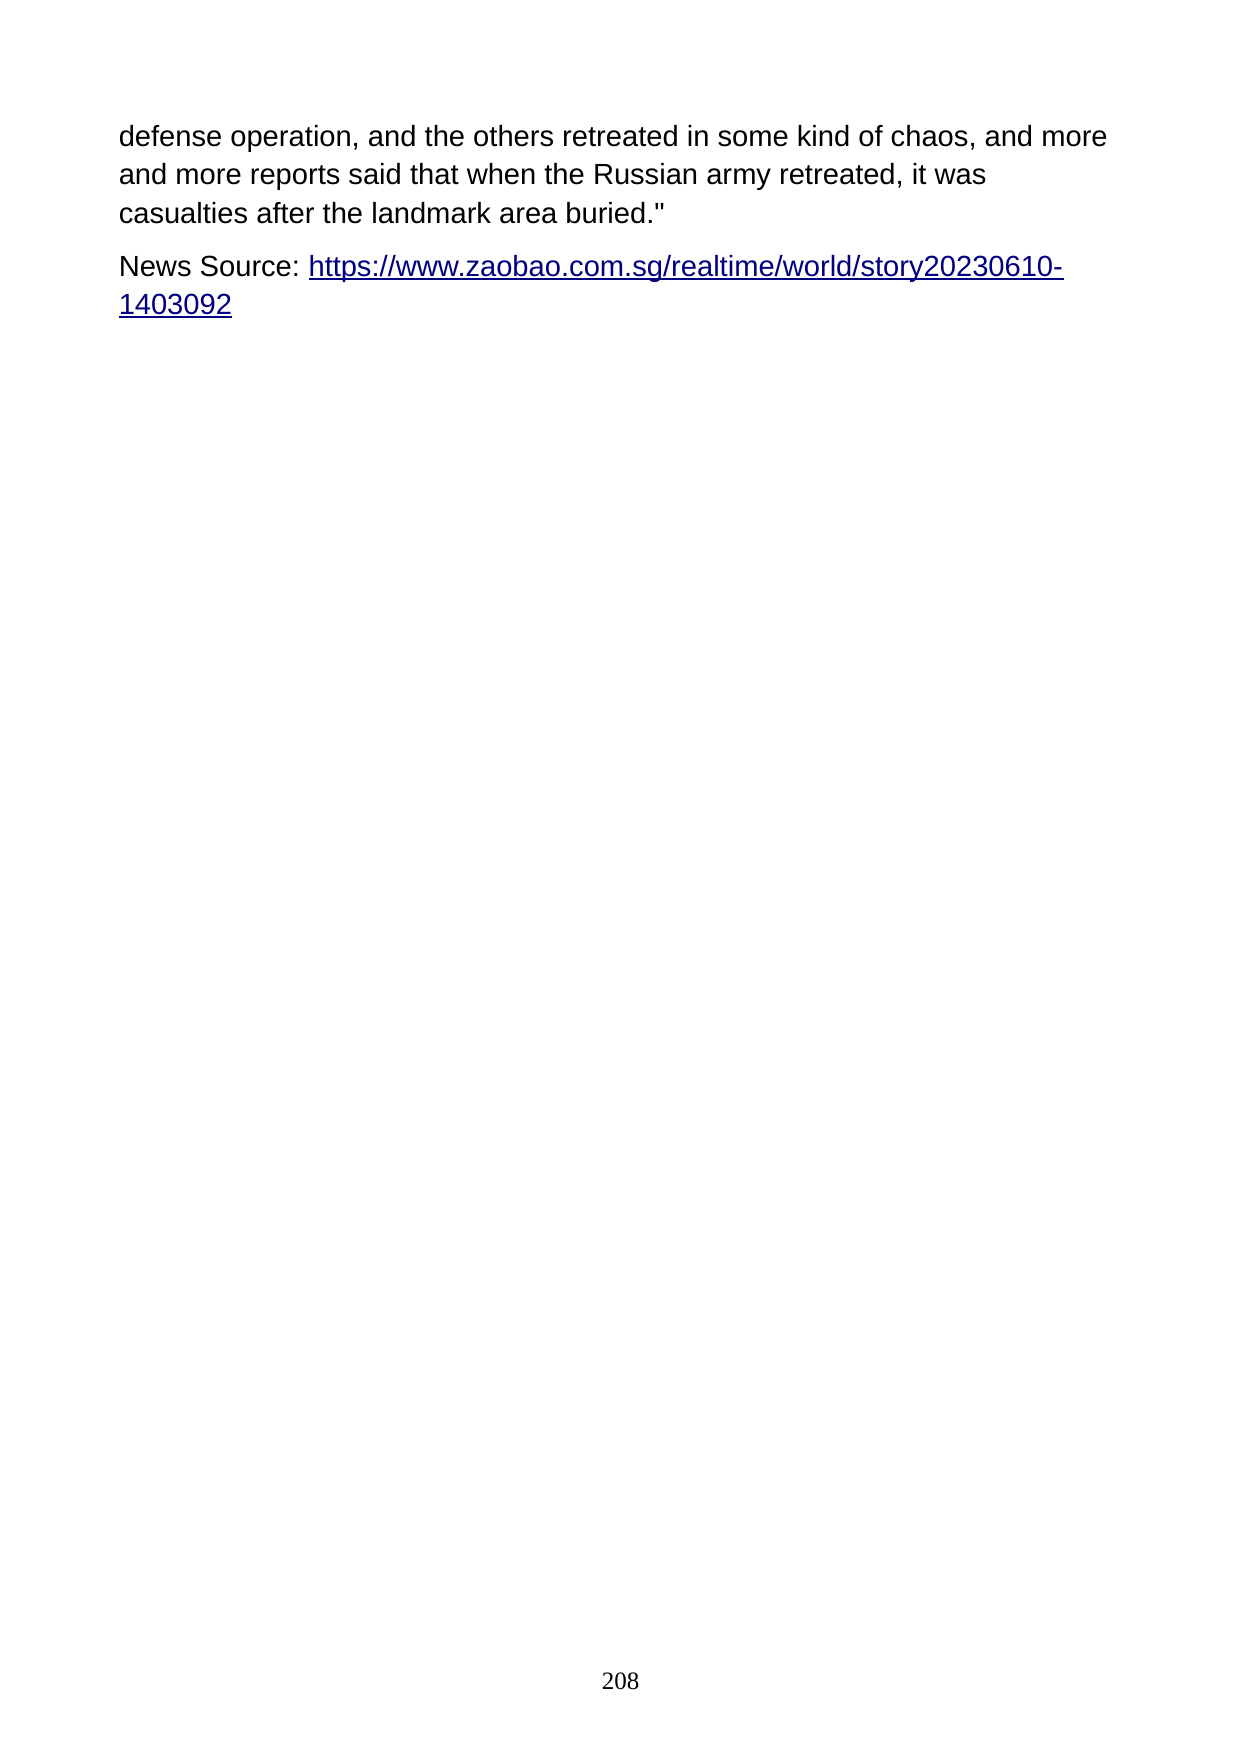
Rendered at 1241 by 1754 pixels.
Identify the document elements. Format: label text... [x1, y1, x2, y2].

text defense operation, and the others retreated in some kind of chaos, and more and more reports said that when the Russian army retreated, it was casualties after the landmark area buried." [118, 118, 1122, 229]
text News Source: https://www.zaobao.com.sg/realtime/world/story20230610-1403092 [118, 249, 1122, 321]
